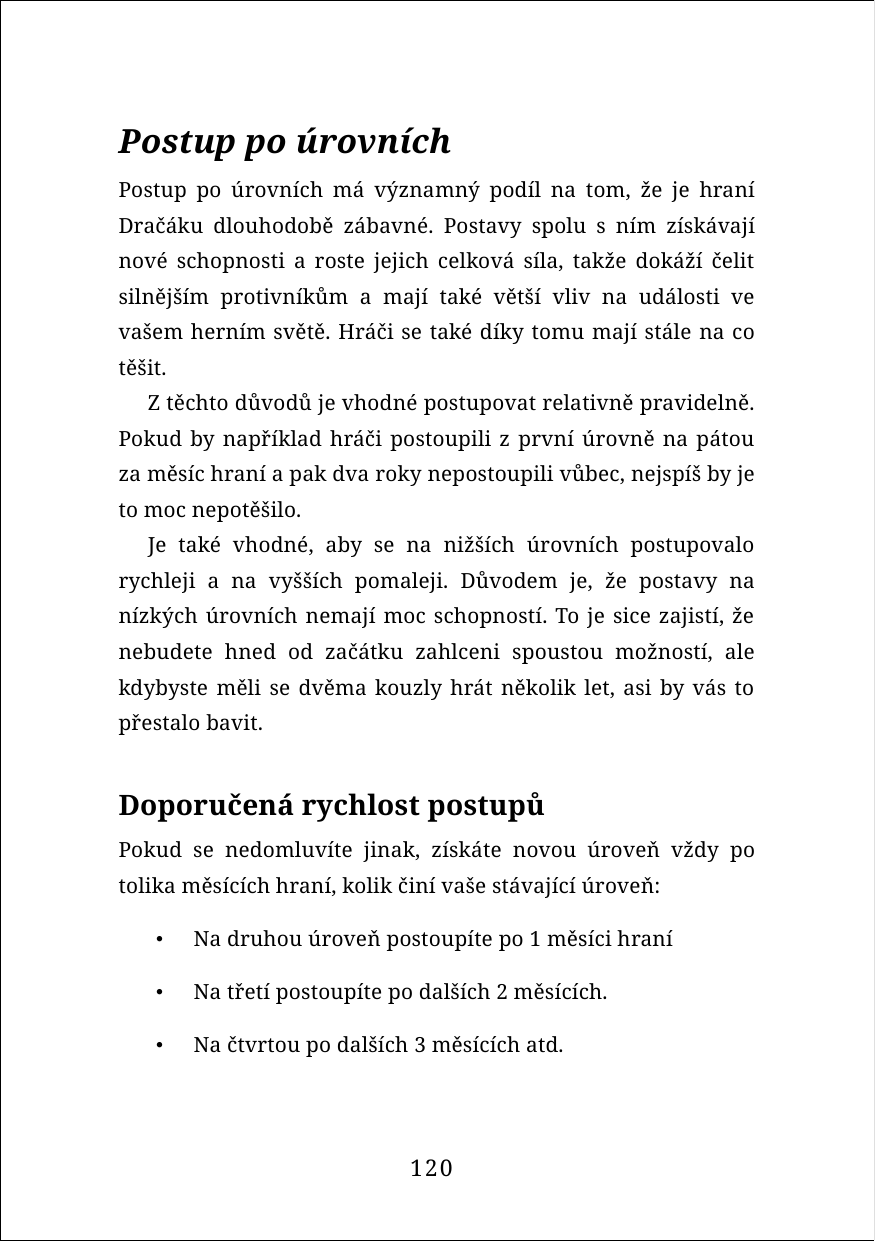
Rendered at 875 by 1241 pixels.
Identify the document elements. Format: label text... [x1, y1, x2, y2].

subtitle Doporučená rychlost postupů [118, 785, 756, 823]
text Postup po úrovních má významný podíl na tom, že je hraní Dračáku dlouhodobě zábavné. Postavy spolu s ním získávají nové schopnosti a roste jejich celková síla, takže dokáží čelit silnějším protivníkům a mají také větší vliv na události ve vašem herním světě. Hráči se také díky tomu mají stále na co těšit. Z těchto důvodů je vhodné postupovat relativně pravidelně. Pokud by například hráči postoupili z první úrovně na pátou za měsíc hraní a pak dva roky nepostoupili vůbec, nejspíš by je to moc nepotěšilo. Je také vhodné, aby se na nižších úrovních postupovalo rychleji a na vyšších pomaleji. Důvodem je, že postavy na nízkých úrovních nemají moc schopností. To je sice zajistí, že nebudete hned od začátku zahlceni spoustou možností, ale kdybyste měli se dvěma kouzly hrát několik let, asi by vás to přestalo bavit. [118, 175, 756, 737]
list Na třetí postoupíte po dalších 2 měsících. [156, 977, 756, 1006]
list Na čtvrtou po dalších 3 měsících atd. [156, 1030, 756, 1059]
list Na druhou úroveň postoupíte po 1 měsíci hraní [156, 924, 756, 952]
subtitle Postup po úrovních [118, 118, 756, 164]
text Pokud se nedomluvíte jinak, získáte novou úroveň vždy po tolika měsících hraní, kolik činí vaše stávající úroveň: [118, 835, 756, 899]
